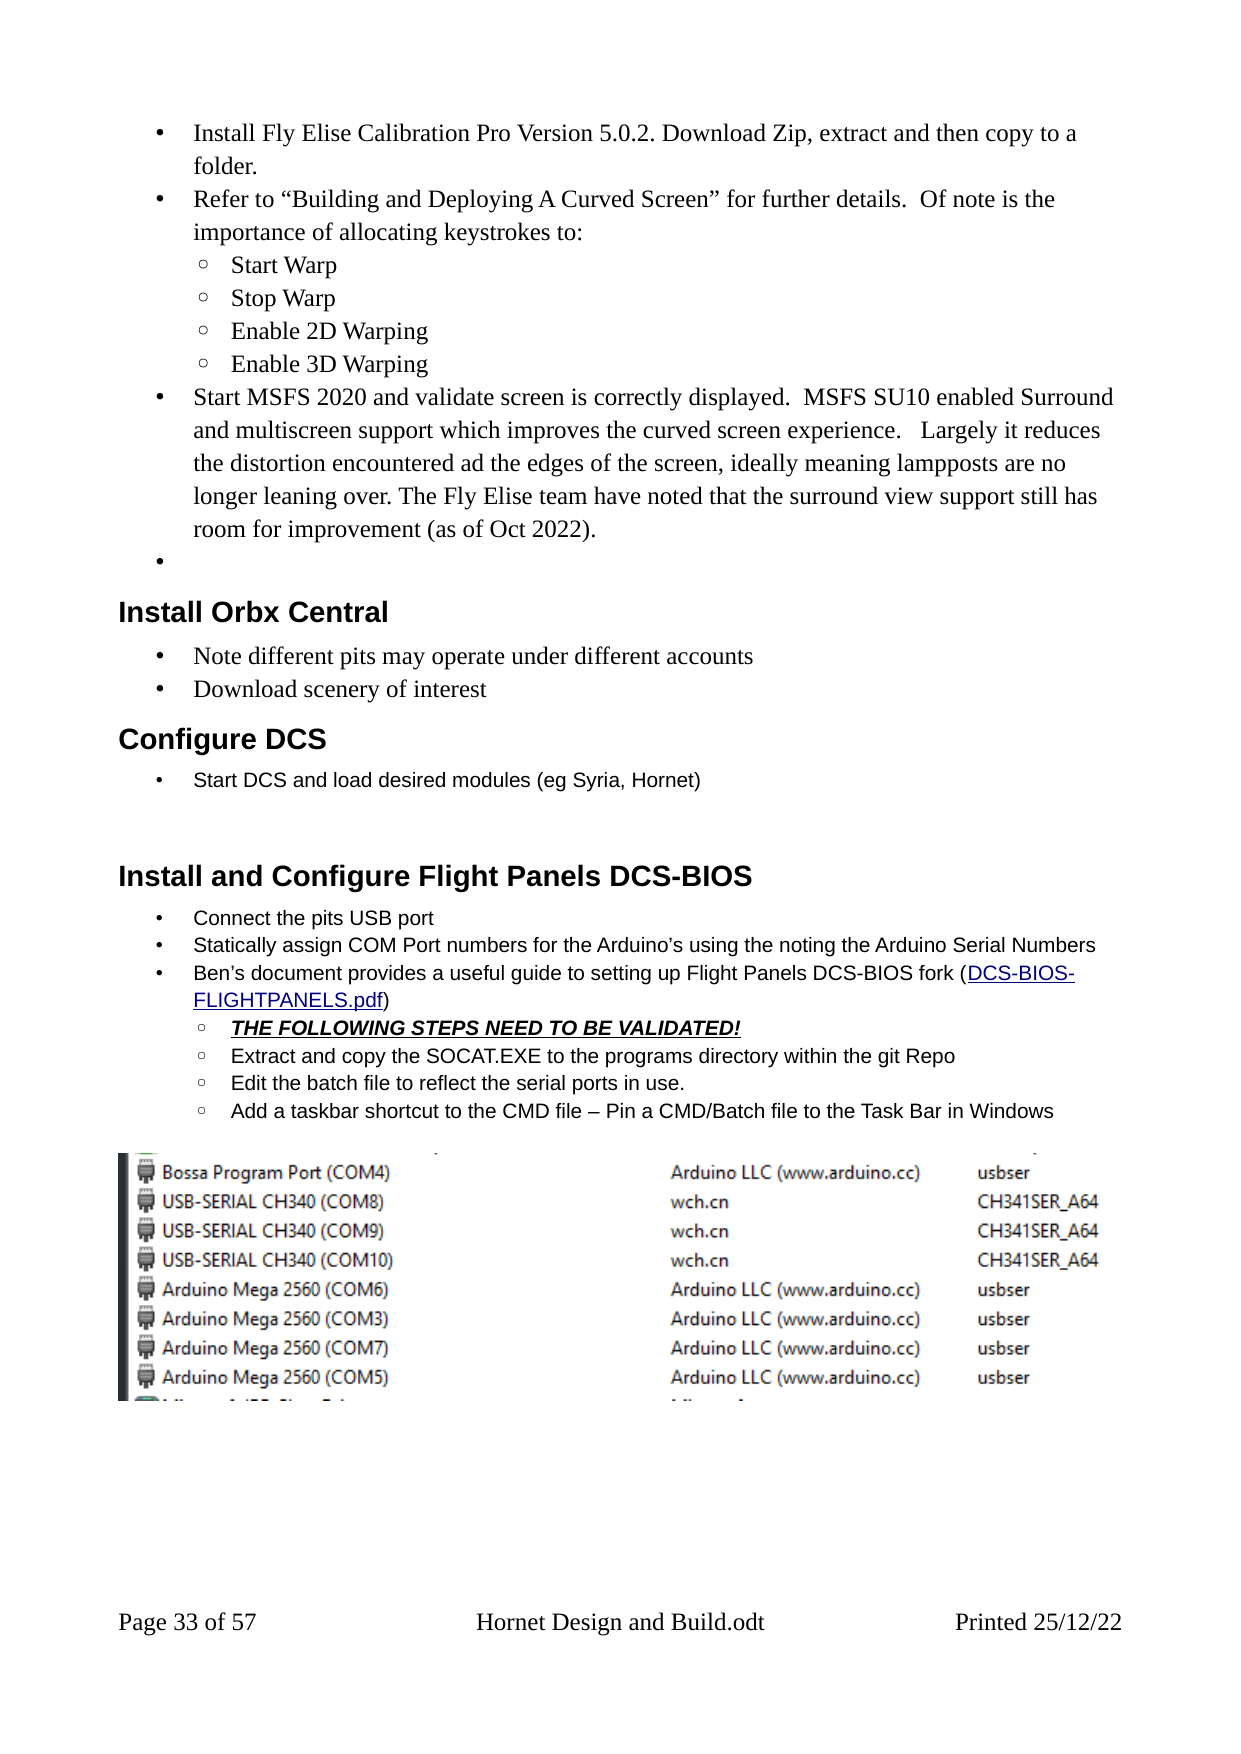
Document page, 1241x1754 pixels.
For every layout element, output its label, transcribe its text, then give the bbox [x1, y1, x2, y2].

list Enable 3D Warping [193, 349, 1122, 378]
list Ben’s document provides a useful guide to setting up Flight Panels DCS-BIOS fork (DCS-BIOS-FLIGHTPANELS.pdf) [156, 961, 1122, 1012]
list Connect the pits USB port [156, 906, 1122, 929]
list Add a taskbar shortcut to the CMD file – Pin a CMD/Batch file to the Task Bar in Windows [193, 1099, 1122, 1123]
list Statically assign COM Port numbers for the Arduino’s using the noting the Arduino Serial Numbers [156, 933, 1122, 957]
list Install Fly Elise Calibration Pro Version 5.0.2. Download Zip, extract and then copy to a folder. [156, 118, 1122, 180]
picture [118, 1153, 1123, 1401]
list Refer to “Building and Deploying A Curved Screen” for further details. Of note is the importance of allocating keystrokes to: [156, 184, 1122, 246]
list Start Warp [193, 250, 1122, 279]
list Start DCS and load desired modules (eg Syria, Hornet) [156, 768, 1122, 792]
list Note different pits may operate under different accounts [156, 641, 1122, 670]
list Enable 2D Warping [193, 316, 1122, 345]
subtitle Install and Configure Flight Panels DCS-BIOS [118, 859, 1122, 893]
subtitle Configure DCS [118, 722, 1122, 756]
list Edit the batch file to reflect the serial ports in use. [193, 1071, 1122, 1095]
list THE FOLLOWING STEPS NEED TO BE VALIDATED! [193, 1016, 1122, 1040]
list Start MSFS 2020 and validate screen is correctly displayed. MSFS SU10 enabled Surround and multiscreen support which improves the curved screen experience. Largely it reduces the distortion encountered ad the edges of the screen, ideally meaning lampposts are no longer leaning over. The Fly Elise team have noted that the surround view support still has room for improvement (as of Oct 2022). [156, 382, 1122, 543]
subtitle Install Orbx Central [118, 595, 1122, 629]
list Download scenery of interest [156, 674, 1122, 703]
list Stop Warp [193, 283, 1122, 312]
list Extract and copy the SOCAT.EXE to the programs directory within the git Repo [193, 1043, 1122, 1067]
